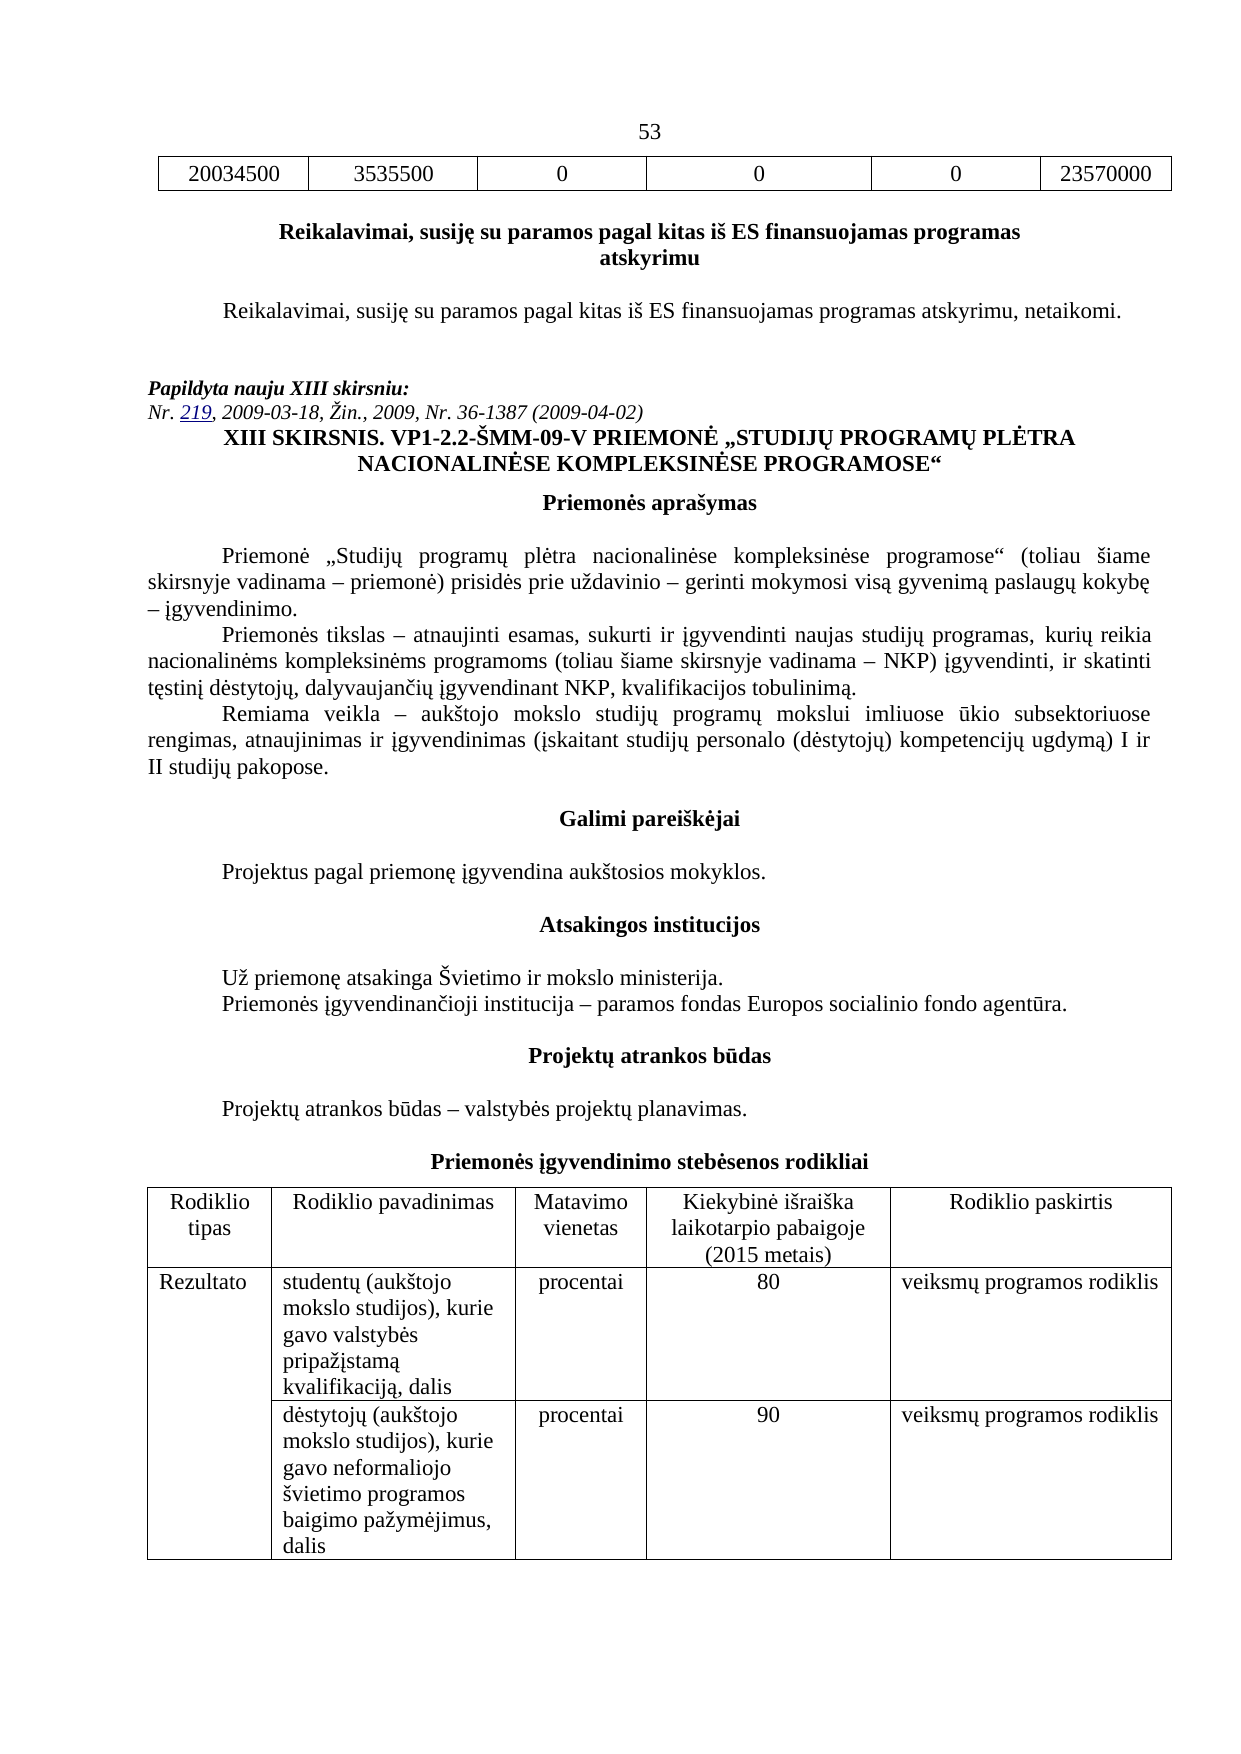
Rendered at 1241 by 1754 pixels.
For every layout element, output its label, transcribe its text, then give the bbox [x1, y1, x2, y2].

text Priemonės aprašymas [148, 489, 1152, 516]
table_cell dėstytojų (aukštojo mokslo studijos), kurie gavo neformaliojo švietimo programos baigimo pažymėjimus, dalis [272, 1401, 515, 1559]
text Priemonės tikslas – atnaujinti esamas, sukurti ir įgyvendinti naujas studijų programas, kurių reikia nacionalinėms kompleksinėms programoms (toliau šiame skirsnyje vadinama – NKP) įgyvendinti, ir skatinti tęstinį dėstytojų, dalyvaujančių įgyvendinant NKP, kvalifikacijos tobulinimą. [148, 621, 1152, 700]
text Atsakingos institucijos [148, 911, 1152, 937]
table_cell 0 [478, 157, 646, 190]
table_cell veiksmų programos rodiklis [891, 1268, 1171, 1400]
text Papildyta nauju XIII skirsniu: [148, 376, 1152, 400]
text Remiama veikla – aukštojo mokslo studijų programų mokslui imliuose ūkio subsektoriuose rengimas, atnaujinimas ir įgyvendinimas (įskaitant studijų personalo (dėstytojų) kompetencijų ugdymą) I ir II studijų pakopose. [148, 700, 1152, 779]
table_cell Rezultato [148, 1268, 271, 1559]
table_cell 0 [647, 157, 871, 190]
table_header Rodiklio paskirtis [891, 1188, 1171, 1267]
text Reikalavimai, susiję su paramos pagal kitas iš ES finansuojamas programas atskyrimu, netaikomi. [148, 297, 1152, 323]
text XIII SKIRSNIS. VP1-2.2-ŠMM-09-V PRIEMONĖ „STUDIJŲ PROGRAMŲ PLĖTRA NACIONALINĖSE KOMPLEKSINĖSE PROGRAMOSE“ [148, 424, 1152, 477]
text Projektų atrankos būdas – valstybės projektų planavimas. [148, 1095, 1152, 1122]
text Nr. 219, 2009-03-18, Žin., 2009, Nr. 36-1387 (2009-04-02) [148, 400, 1152, 424]
text Galimi pareiškėjai [148, 805, 1152, 832]
text Priemonės įgyvendinančioji institucija – paramos fondas Europos socialinio fondo agentūra. [148, 990, 1152, 1016]
table_header Rodiklio tipas [148, 1188, 271, 1267]
text Už priemonę atsakinga Švietimo ir mokslo ministerija. [148, 963, 1152, 990]
text Priemonė „Studijų programų plėtra nacionalinėse kompleksinėse programose“ (toliau šiame skirsnyje vadinama – priemonė) prisidės prie uždavinio – gerinti mokymosi visą gyvenimą paslaugų kokybę – įgyvendinimo. [148, 542, 1152, 621]
text Reikalavimai, susiję su paramos pagal kitas iš ES finansuojamas programas atskyrimu [148, 218, 1152, 270]
table_cell 3535500 [309, 157, 477, 190]
table_cell 90 [647, 1401, 890, 1559]
table_cell 23570000 [1041, 157, 1171, 190]
table_header Matavimo vienetas [516, 1188, 646, 1267]
table_cell 20034500 [159, 157, 308, 190]
table_header Kiekybinė išraiška laikotarpio pabaigoje (2015 metais) [647, 1188, 890, 1267]
text Projektų atrankos būdas [148, 1043, 1152, 1069]
text Projektus pagal priemonę įgyvendina aukštosios mokyklos. [148, 858, 1152, 884]
table_cell studentų (aukštojo mokslo studijos), kurie gavo valstybės pripažįstamą kvalifikaciją, dalis [272, 1268, 515, 1400]
text Priemonės įgyvendinimo stebėsenos rodikliai [148, 1148, 1152, 1174]
table_cell veiksmų programos rodiklis [891, 1401, 1171, 1559]
table_cell 80 [647, 1268, 890, 1400]
table_header Rodiklio pavadinimas [272, 1188, 515, 1267]
table_cell procentai [516, 1268, 646, 1400]
table_cell procentai [516, 1401, 646, 1559]
table_cell 0 [872, 157, 1040, 190]
